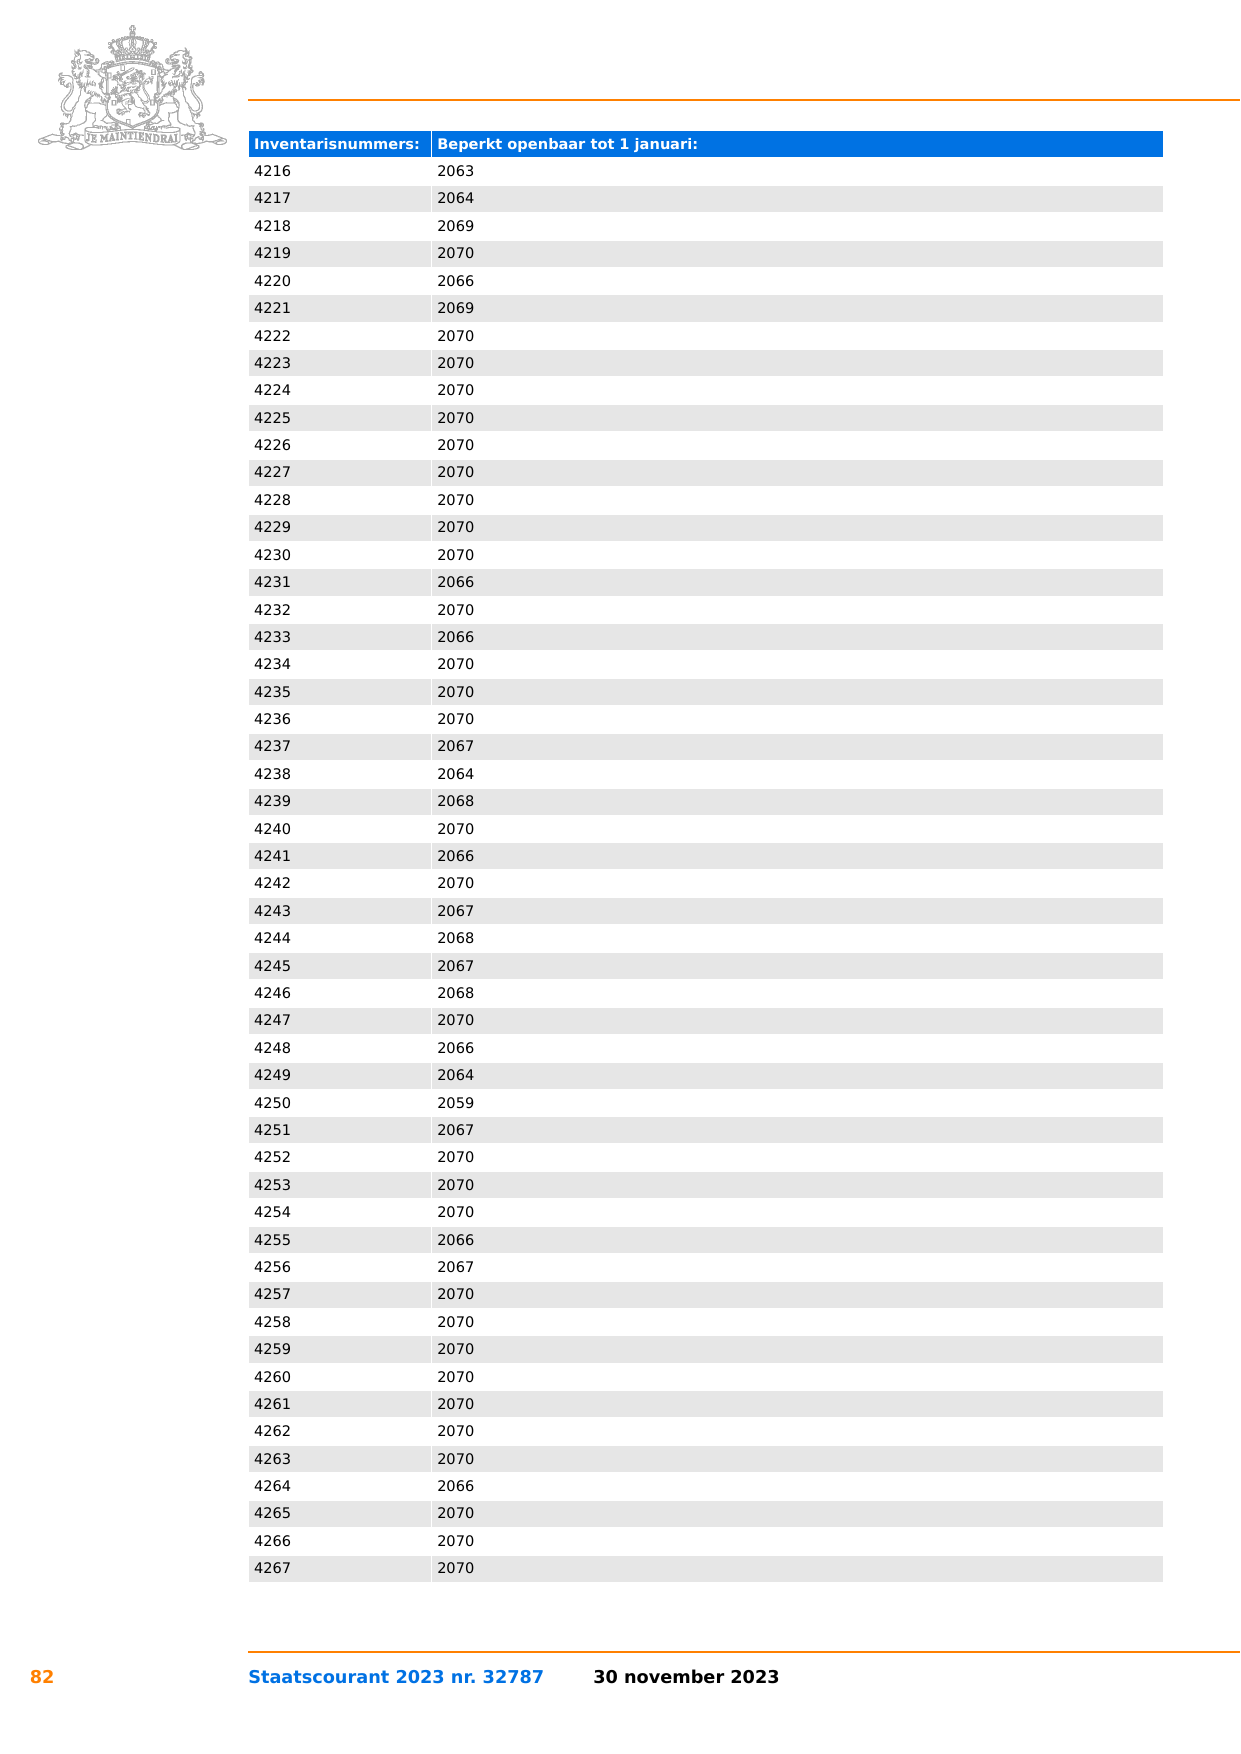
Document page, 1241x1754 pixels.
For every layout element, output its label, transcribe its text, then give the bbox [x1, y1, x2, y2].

table_cell 2067 [432, 1254, 1163, 1281]
table_cell 4248 [249, 1035, 431, 1061]
table_cell 2068 [432, 980, 1163, 1007]
table_cell 2070 [432, 350, 1163, 376]
table_cell 2070 [432, 1391, 1163, 1417]
table_cell 4220 [249, 268, 431, 294]
table_cell 2070 [432, 378, 1163, 404]
table_cell 2070 [432, 706, 1163, 733]
table_cell 4216 [249, 158, 431, 185]
table_cell 4221 [249, 295, 431, 322]
table_cell 4266 [249, 1528, 431, 1554]
table_cell 4260 [249, 1364, 431, 1390]
table_cell 4262 [249, 1419, 431, 1445]
table_cell 4258 [249, 1309, 431, 1335]
table_cell 2066 [432, 1227, 1163, 1253]
table_cell 4229 [249, 515, 431, 541]
table_cell 4254 [249, 1199, 431, 1226]
table_cell 2066 [432, 1473, 1163, 1500]
table_cell 4234 [249, 651, 431, 678]
table_cell 4225 [249, 405, 431, 431]
table_cell 4227 [249, 460, 431, 486]
table_cell 2070 [432, 241, 1163, 267]
table_cell 4237 [249, 734, 431, 760]
table_cell 4223 [249, 350, 431, 376]
table_cell 4235 [249, 679, 431, 705]
table_cell 2070 [432, 816, 1163, 842]
table_cell 4232 [249, 597, 431, 623]
table_cell 2066 [432, 268, 1163, 294]
table_cell 2070 [432, 1008, 1163, 1034]
table_cell 2066 [432, 1035, 1163, 1061]
table_cell 2070 [432, 1501, 1163, 1527]
picture [38, 25, 227, 150]
table_cell 2066 [432, 624, 1163, 650]
table_header Beperkt openbaar tot 1 januari: [432, 131, 1163, 157]
table_cell 2070 [432, 460, 1163, 486]
table_cell 4261 [249, 1391, 431, 1417]
table_cell 4224 [249, 378, 431, 404]
table_cell 2069 [432, 213, 1163, 239]
table_cell 2070 [432, 1419, 1163, 1445]
table_cell 2070 [432, 1309, 1163, 1335]
table_cell 4259 [249, 1336, 431, 1363]
table_cell 2059 [432, 1090, 1163, 1116]
table_cell 4246 [249, 980, 431, 1007]
table_cell 2067 [432, 1117, 1163, 1143]
table_cell 2070 [432, 1282, 1163, 1308]
table_cell 4264 [249, 1473, 431, 1500]
table_cell 4247 [249, 1008, 431, 1034]
table_cell 4228 [249, 487, 431, 513]
table_cell 4263 [249, 1446, 431, 1472]
table_cell 2064 [432, 186, 1163, 212]
table_cell 2066 [432, 569, 1163, 596]
table_cell 2067 [432, 898, 1163, 924]
table_cell 4267 [249, 1556, 431, 1582]
table_cell 2070 [432, 651, 1163, 678]
table_cell 4257 [249, 1282, 431, 1308]
table_cell 2070 [432, 405, 1163, 431]
table_cell 2070 [432, 515, 1163, 541]
table_cell 2070 [432, 1145, 1163, 1171]
table_cell 4226 [249, 432, 431, 459]
table_cell 2070 [432, 597, 1163, 623]
table_cell 2068 [432, 789, 1163, 815]
table_cell 4256 [249, 1254, 431, 1281]
table_cell 4241 [249, 843, 431, 869]
table_cell 2070 [432, 432, 1163, 459]
table_cell 4233 [249, 624, 431, 650]
table_cell 4253 [249, 1172, 431, 1198]
table_cell 2070 [432, 1199, 1163, 1226]
table_cell 2063 [432, 158, 1163, 185]
table_cell 2070 [432, 679, 1163, 705]
table_cell 4239 [249, 789, 431, 815]
table_cell 4231 [249, 569, 431, 596]
table_cell 2067 [432, 734, 1163, 760]
table_cell 4238 [249, 761, 431, 787]
table_cell 2070 [432, 1528, 1163, 1554]
table_cell 4222 [249, 323, 431, 349]
table_cell 4219 [249, 241, 431, 267]
table_cell 2070 [432, 1336, 1163, 1363]
table_cell 4244 [249, 925, 431, 952]
table_cell 4252 [249, 1145, 431, 1171]
table_cell 2068 [432, 925, 1163, 952]
table_cell 4265 [249, 1501, 431, 1527]
table_cell 4236 [249, 706, 431, 733]
table_cell 2070 [432, 1446, 1163, 1472]
table_cell 2067 [432, 953, 1163, 979]
table_cell 4250 [249, 1090, 431, 1116]
table_cell 4249 [249, 1063, 431, 1089]
table_cell 2070 [432, 487, 1163, 513]
table_cell 4245 [249, 953, 431, 979]
table_cell 4251 [249, 1117, 431, 1143]
table_cell 4217 [249, 186, 431, 212]
table_cell 4243 [249, 898, 431, 924]
table_cell 4255 [249, 1227, 431, 1253]
table_cell 2070 [432, 323, 1163, 349]
table_header Inventarisnummers: [249, 131, 431, 157]
table_cell 2064 [432, 761, 1163, 787]
table_cell 2070 [432, 871, 1163, 897]
table_cell 4242 [249, 871, 431, 897]
table_cell 2070 [432, 1556, 1163, 1582]
table_cell 4230 [249, 542, 431, 568]
table_cell 4218 [249, 213, 431, 239]
table_cell 2069 [432, 295, 1163, 322]
table_cell 2070 [432, 542, 1163, 568]
table_cell 2064 [432, 1063, 1163, 1089]
table_cell 2070 [432, 1364, 1163, 1390]
table_cell 2070 [432, 1172, 1163, 1198]
table_cell 4240 [249, 816, 431, 842]
table_cell 2066 [432, 843, 1163, 869]
